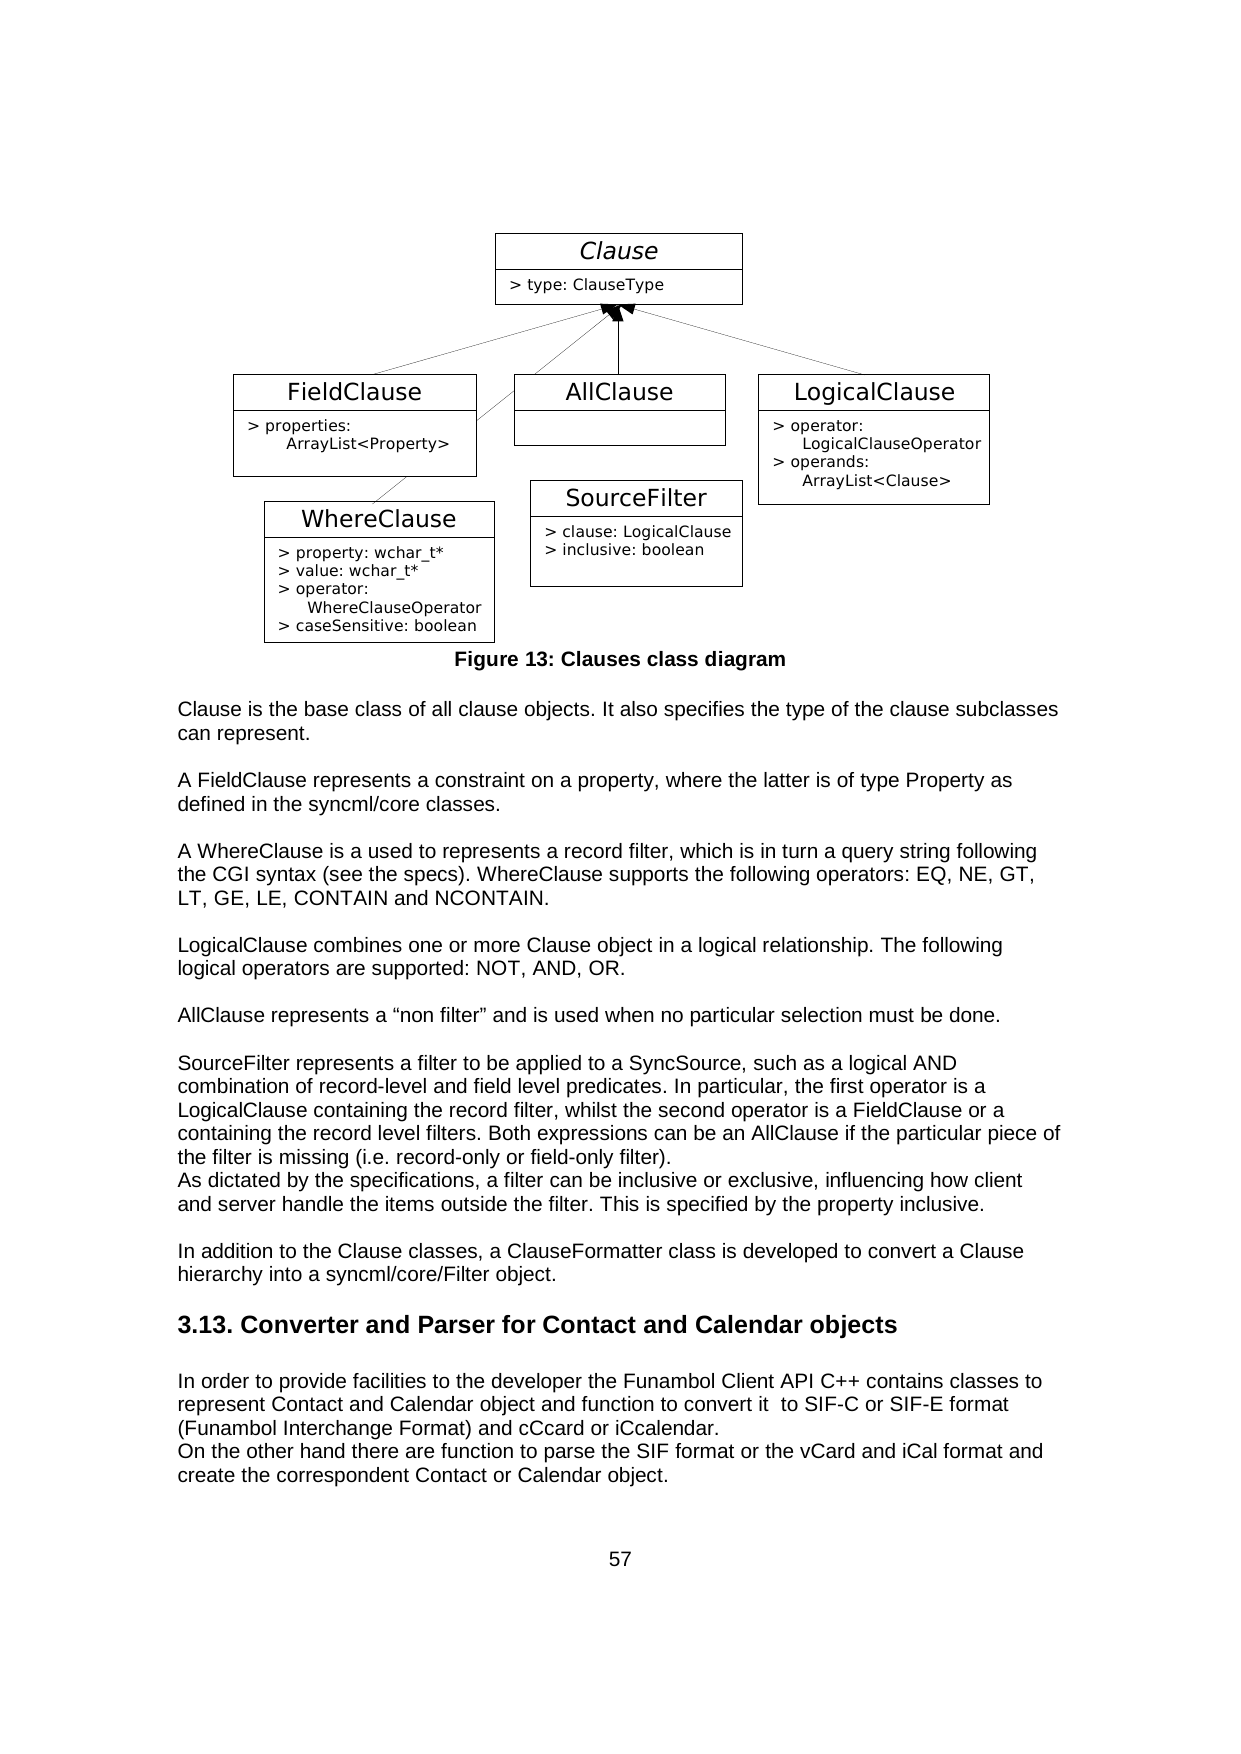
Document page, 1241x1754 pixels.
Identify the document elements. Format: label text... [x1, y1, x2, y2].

text SourceFilter represents a filter to be applied to a SyncSource, such as a logical AND combination of record-level and field level predicates. In particular, the first operator is a LogicalClause containing the record filter, whilst the second operator is a FieldClause or a containing the record level filters. Both expressions can be an AllClause if the particular piece of the filter is missing (i.e. record-only or field-only filter). [177, 1051, 1063, 1169]
text Figure 13: Clauses class diagram [196, 216, 1044, 671]
text LogicalClause combines one or more Clause object in a logical relationship. The following logical operators are supported: NOT, AND, OR. [177, 933, 1063, 980]
text Clause is the base class of all clause objects. It also specifies the type of the clause subclasses can represent. [177, 177, 1063, 745]
text In order to provide facilities to the developer the Funambol Client API C++ contains classes to represent Contact and Calendar object and function to convert it to SIF-C or SIF-E format (Funambol Interchange Format) and cCcard or iCcalendar. [177, 1369, 1063, 1440]
text AllClause represents a “non filter” and is used when no particular selection must be done. [177, 1004, 1063, 1027]
subtitle Converter and Parser for Contact and Calendar objects [177, 1311, 1063, 1339]
text A FieldClause represents a constraint on a property, where the latter is of type Property as defined in the syncml/core classes. [177, 768, 1063, 816]
text In addition to the Clause classes, a ClauseFormatter class is developed to convert a Clause hierarchy into a syncml/core/Filter object. [177, 1239, 1063, 1286]
text On the other hand there are function to parse the SIF format or the vCard and iCal format and create the correspondent Contact or Calendar object. [177, 1440, 1063, 1487]
text As dictated by the specifications, a filter can be inclusive or exclusive, influencing how client and server handle the items outside the filter. This is specified by the property inclusive. [177, 1169, 1063, 1216]
text A WhereClause is a used to represents a record filter, which is in turn a query string following the CGI syntax (see the specs). WhereClause supports the following operators: EQ, NE, GT, LT, GE, LE, CONTAIN and NCONTAIN. [177, 839, 1063, 910]
